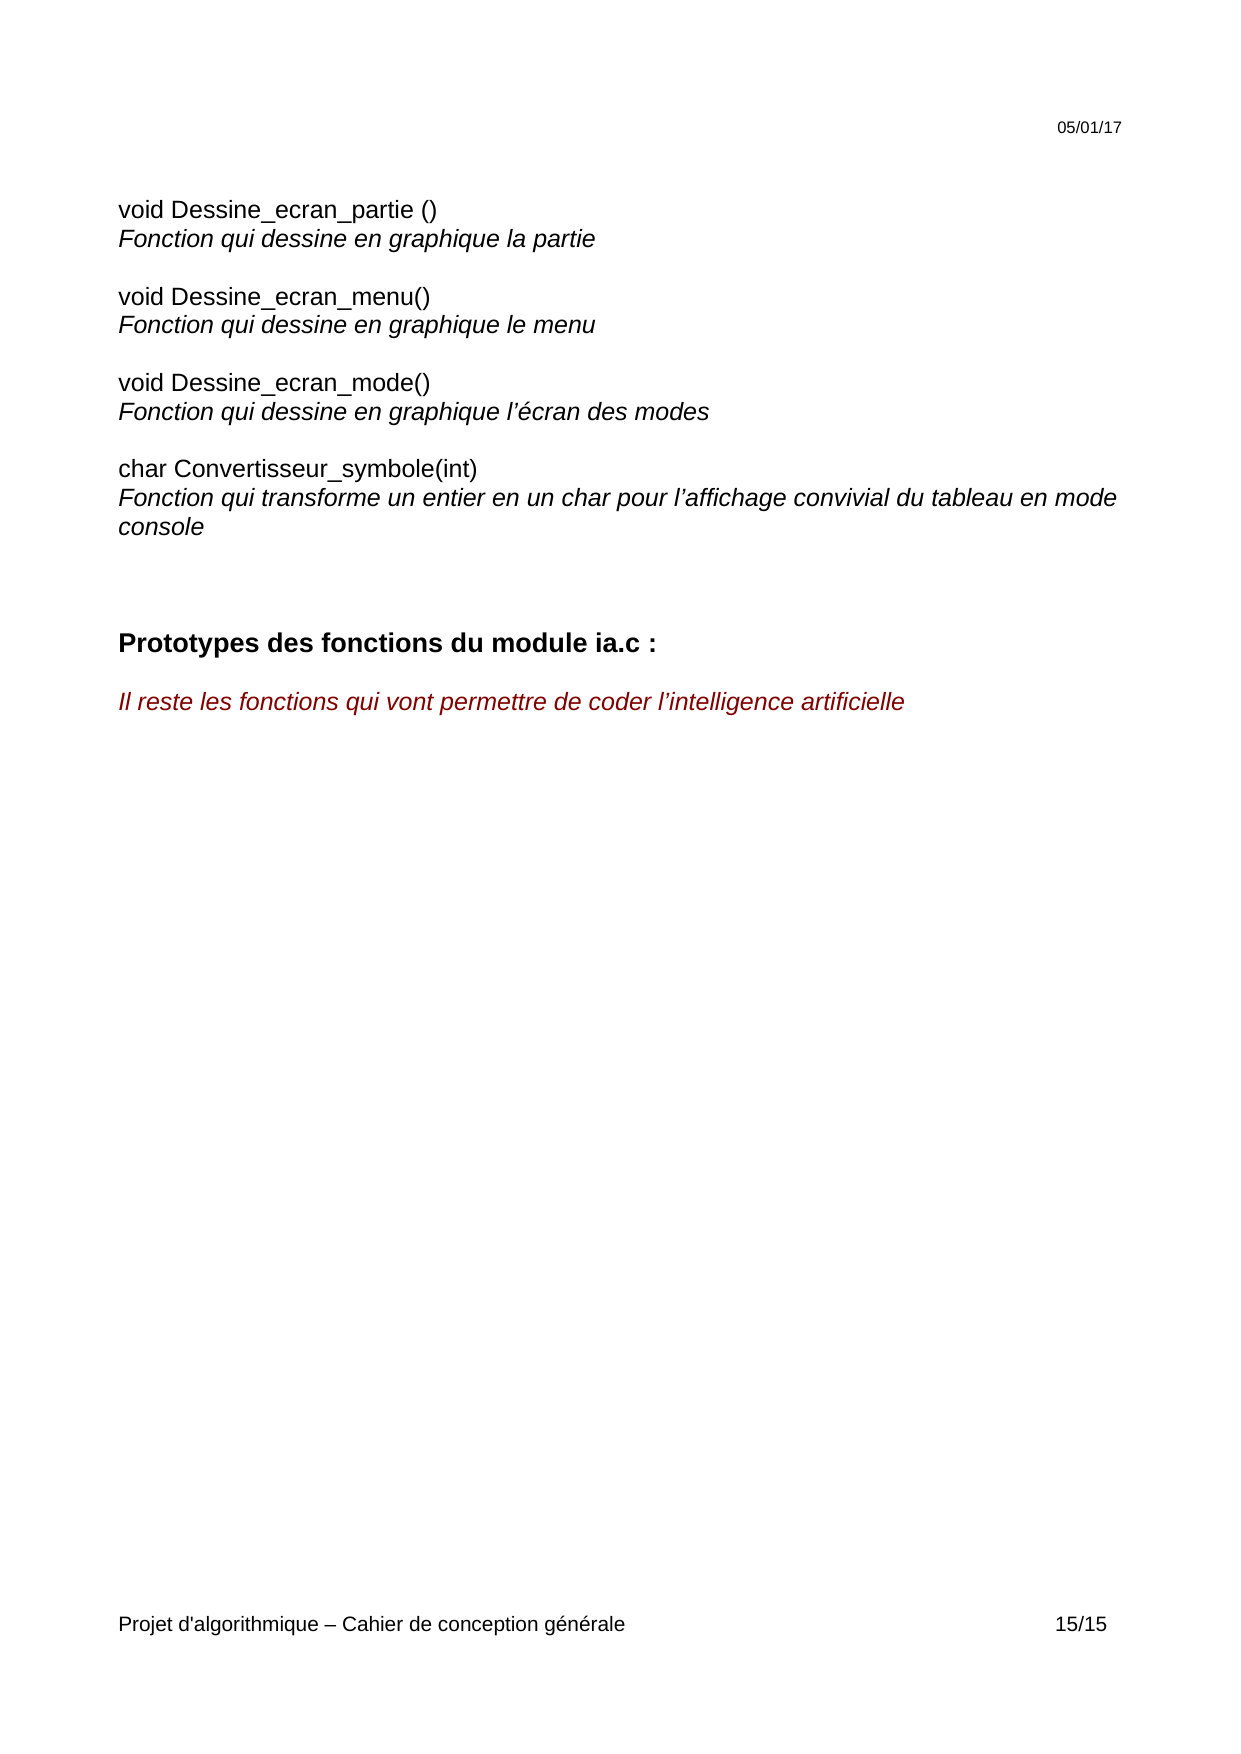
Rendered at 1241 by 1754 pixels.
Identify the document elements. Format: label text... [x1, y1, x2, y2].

text Fonction qui dessine en graphique l’écran des modes [118, 397, 1122, 426]
text Fonction qui transforme un entier en un char pour l’affichage convivial du tableau en mode console [118, 483, 1122, 541]
text void Dessine_ecran_menu() [118, 282, 1122, 311]
text Il reste les fonctions qui vont permettre de coder l’intelligence artificielle [118, 687, 1122, 716]
text void Dessine_ecran_mode() [118, 368, 1122, 397]
text Prototypes des fonctions du module ia.c : [118, 627, 1122, 658]
text void Dessine_ecran_partie () [118, 196, 1122, 224]
text Fonction qui dessine en graphique la partie [118, 224, 1122, 253]
text Fonction qui dessine en graphique le menu [118, 311, 1122, 339]
text char Convertisseur_symbole(int) [118, 454, 1122, 483]
